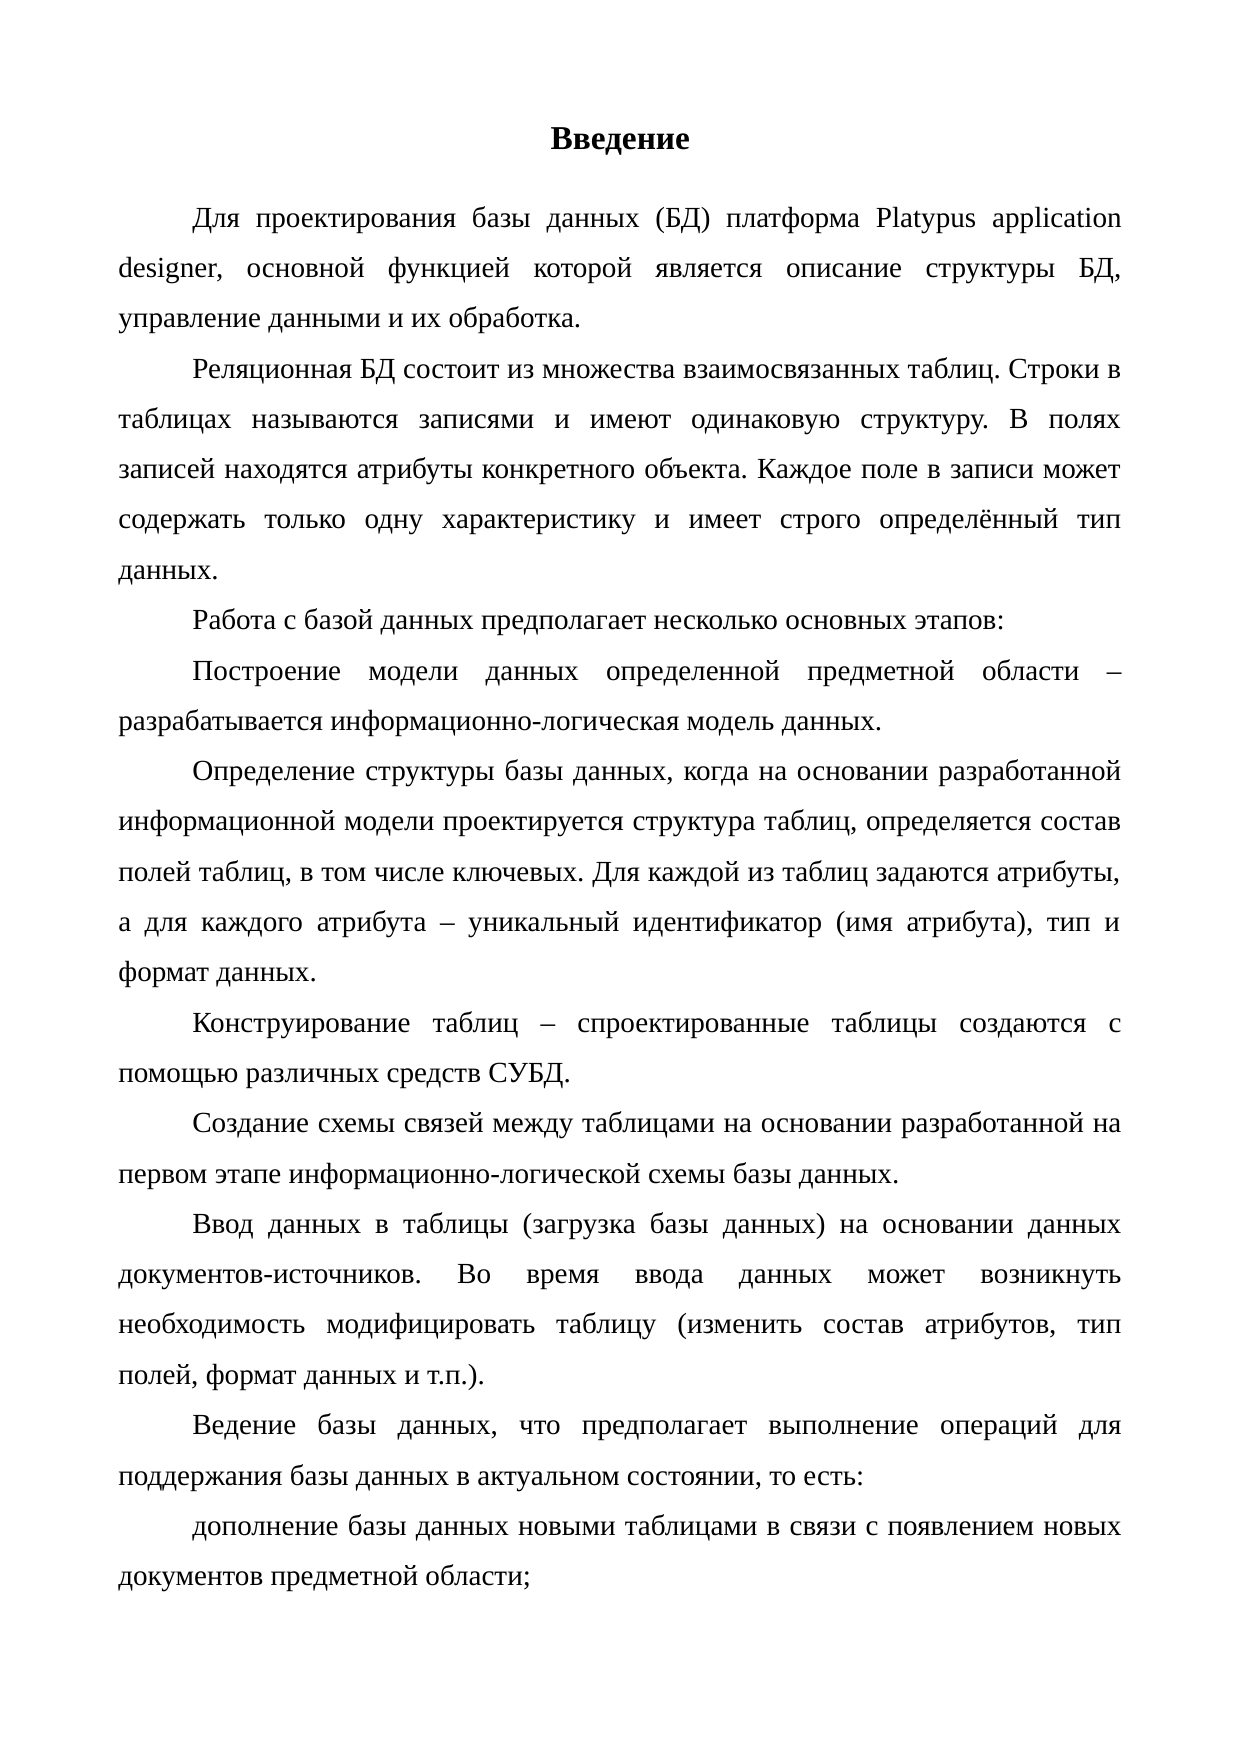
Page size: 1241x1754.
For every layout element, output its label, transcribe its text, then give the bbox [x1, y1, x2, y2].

text Определение структуры базы данных, когда на основании разработанной информационной модели проектируется структура таблиц, определяется состав полей таблиц, в том числе ключевых. Для каждой из таблиц задаются атрибуты, а для каждого атрибута – уникальный идентификатор (имя атрибута), тип и формат данных. [118, 753, 1122, 988]
text Для проектирования базы данных (БД) платформа Platypus application designer, основной функцией которой является описание структуры БД, управление данными и их обработка. [118, 200, 1122, 334]
text дополнение базы данных новыми таблицами в связи с появлением новых документов предметной области; [118, 1508, 1122, 1592]
subtitle Введение [118, 118, 1122, 156]
text Построение модели данных определенной предметной области – разрабатывается информационно-логическая модель данных. [118, 653, 1122, 736]
text Ввод данных в таблицы (загрузка базы данных) на основании данных документов-источников. Во время ввода данных может возникнуть необходимость модифицировать таблицу (изменить состав атрибутов, тип полей, формат данных и т.п.). [118, 1206, 1122, 1391]
text Реляционная БД состоит из множества взаимосвязанных таблиц. Строки в таблицах называются записями и имеют одинаковую структуру. В полях записей находятся атрибуты конкретного объекта. Каждое поле в записи может содержать только одну характеристику и имеет строго определённый тип данных. [118, 351, 1122, 586]
text Работа с базой данных предполагает несколько основных этапов: [118, 602, 1122, 636]
text Ведение базы данных, что предполагает выполнение операций для поддержания базы данных в актуальном состоянии, то есть: [118, 1407, 1122, 1491]
text Создание схемы связей между таблицами на основании разработанной на первом этапе информационно-логической схемы базы данных. [118, 1105, 1122, 1189]
text Конструирование таблиц – спроектированные таблицы создаются с помощью различных средств СУБД. [118, 1005, 1122, 1089]
